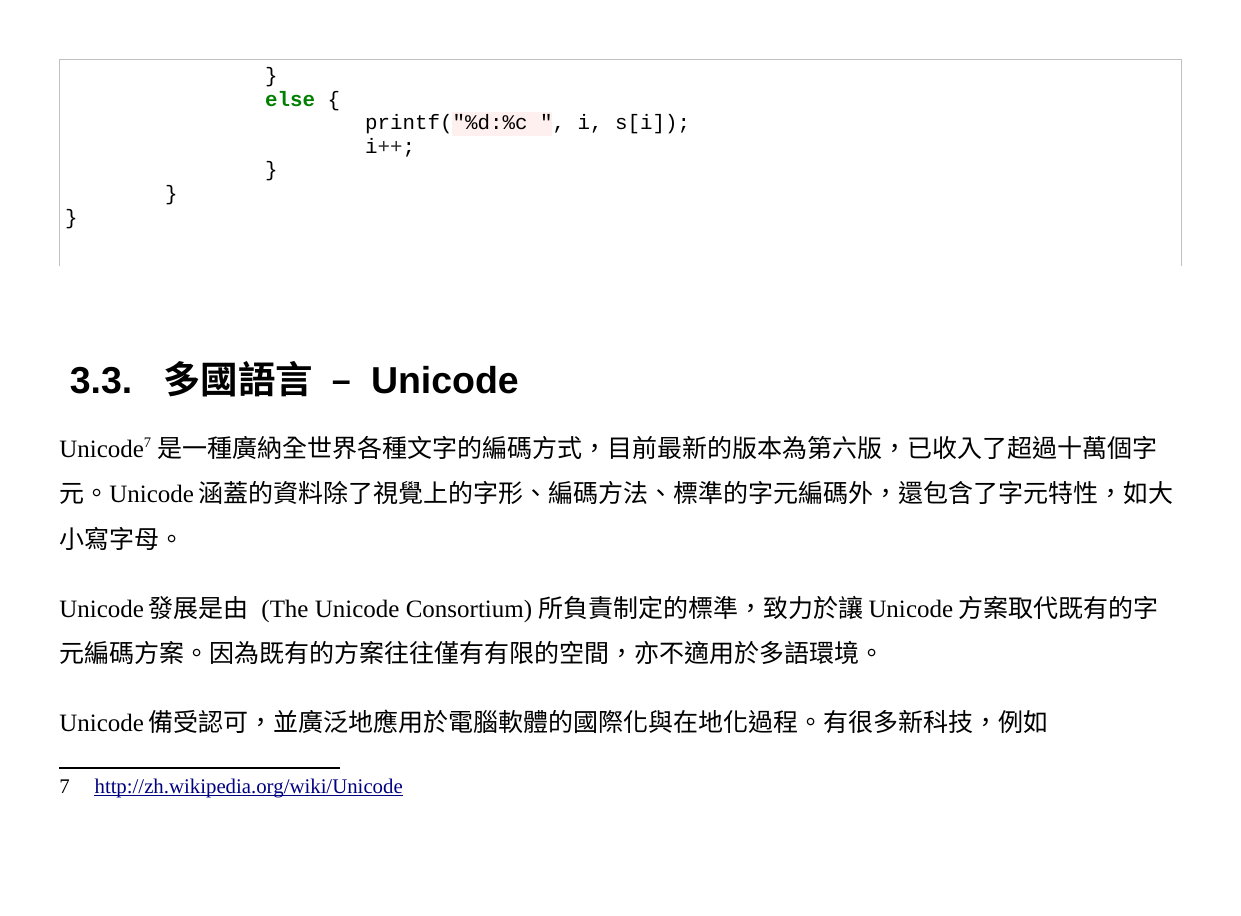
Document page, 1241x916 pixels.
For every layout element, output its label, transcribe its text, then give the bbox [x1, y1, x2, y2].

subtitle 多國語言 – Unicode [59, 350, 1181, 404]
text Unicode發展是由 (The Unicode Consortium) 所負責制定的標準，致力於讓Unicode方案取代既有的字元編碼方案。因為既有的方案往往僅有有限的空間，亦不適用於多語環境。 [59, 588, 1181, 670]
text Unicode 是一種廣納全世界各種文字的編碼方式，目前最新的版本為第六版，已收入了超過十萬個字元。Unicode涵蓋的資料除了視覺上的字形、編碼方法、標準的字元編碼外，還包含了字元特性，如大小寫字母。 [59, 429, 1181, 556]
text Unicode備受認可，並廣泛地應用於電腦軟體的國際化與在地化過程。有很多新科技，例如 [59, 702, 1181, 738]
table_header } else { printf("%d:%c ", i, s[i]); i++; } } } [60, 60, 1181, 266]
text http://zh.wikipedia.org/wiki/Unicode [59, 774, 1181, 798]
